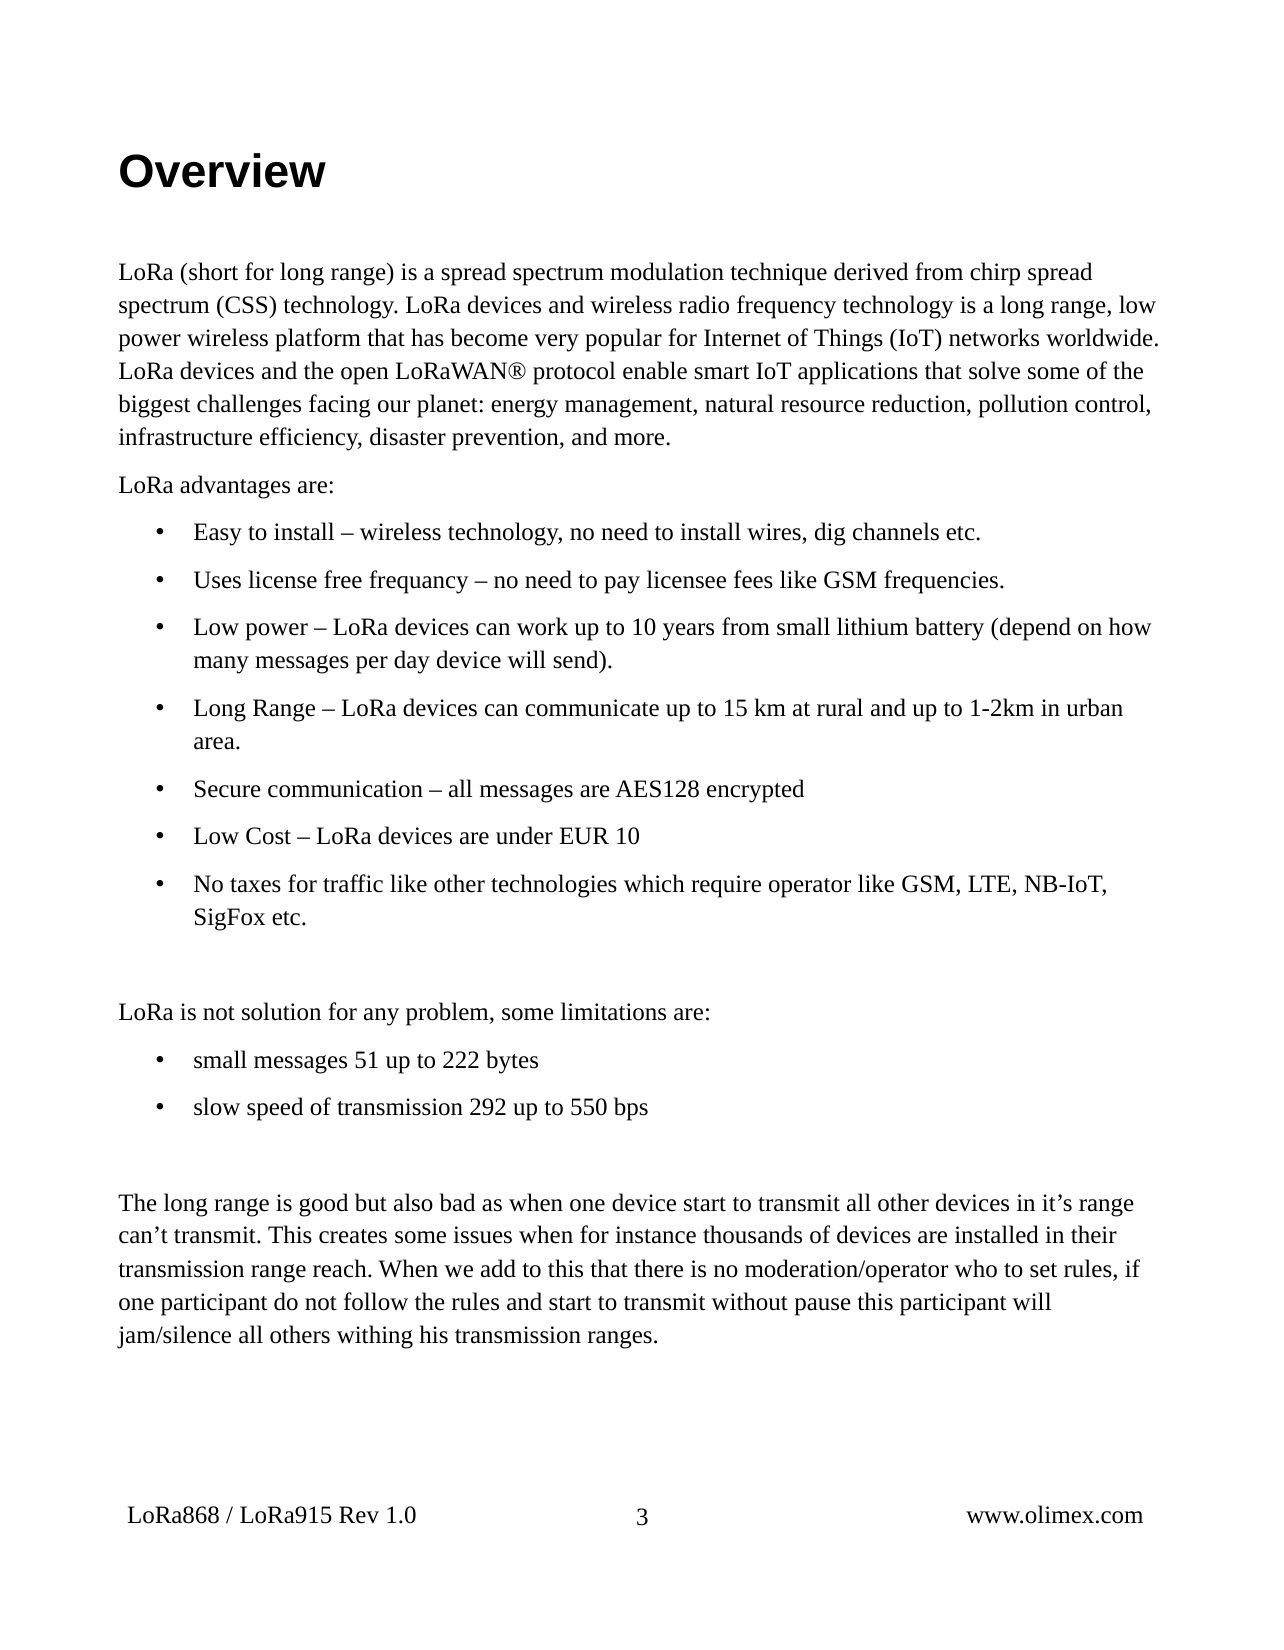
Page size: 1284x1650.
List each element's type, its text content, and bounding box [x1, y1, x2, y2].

list Long Range – LoRa devices can communicate up to 15 km at rural and up to 1-2km in urban area. [156, 693, 1166, 755]
text The long range is good but also bad as when one device start to transmit all other devices in it’s range can’t transmit. This creates some issues when for instance thousands of devices are installed in their transmission range reach. When we add to this that there is no moderation/operator who to set rules, if one participant do not follow the rules and start to transmit without pause this participant will jam/silence all others withing his transmission ranges. [118, 1188, 1166, 1348]
list Uses license free frequancy – no need to pay licensee fees like GSM frequencies. [156, 565, 1166, 594]
list slow speed of transmission 292 up to 550 bps [156, 1092, 1166, 1121]
list Low power – LoRa devices can work up to 10 years from small lithium battery (depend on how many messages per day device will send). [156, 612, 1166, 674]
list small messages 51 up to 222 bytes [156, 1045, 1166, 1073]
list No taxes for traffic like other technologies which require operator like GSM, LTE, NB-IoT, SigFox etc. [156, 869, 1166, 931]
text LoRa is not solution for any problem, some limitations are: [118, 997, 1166, 1026]
list Low Cost – LoRa devices are under EUR 10 [156, 821, 1166, 850]
text LoRa (short for long range) is a spread spectrum modulation technique derived from chirp spread spectrum (CSS) technology. LoRa devices and wireless radio frequency technology is a long range, low power wireless platform that has become very popular for Internet of Things (IoT) networks worldwide. LoRa devices and the open LoRaWAN® protocol enable smart IoT applications that solve some of the biggest challenges facing our planet: energy management, natural resource reduction, pollution control, infrastructure efficiency, disaster prevention, and more. [118, 257, 1166, 451]
text LoRa advantages are: [118, 470, 1166, 498]
list Secure communication – all messages are AES128 encrypted [156, 774, 1166, 802]
list Easy to install – wireless technology, no need to install wires, dig channels etc. [156, 517, 1166, 546]
subtitle Overview [118, 143, 1166, 197]
